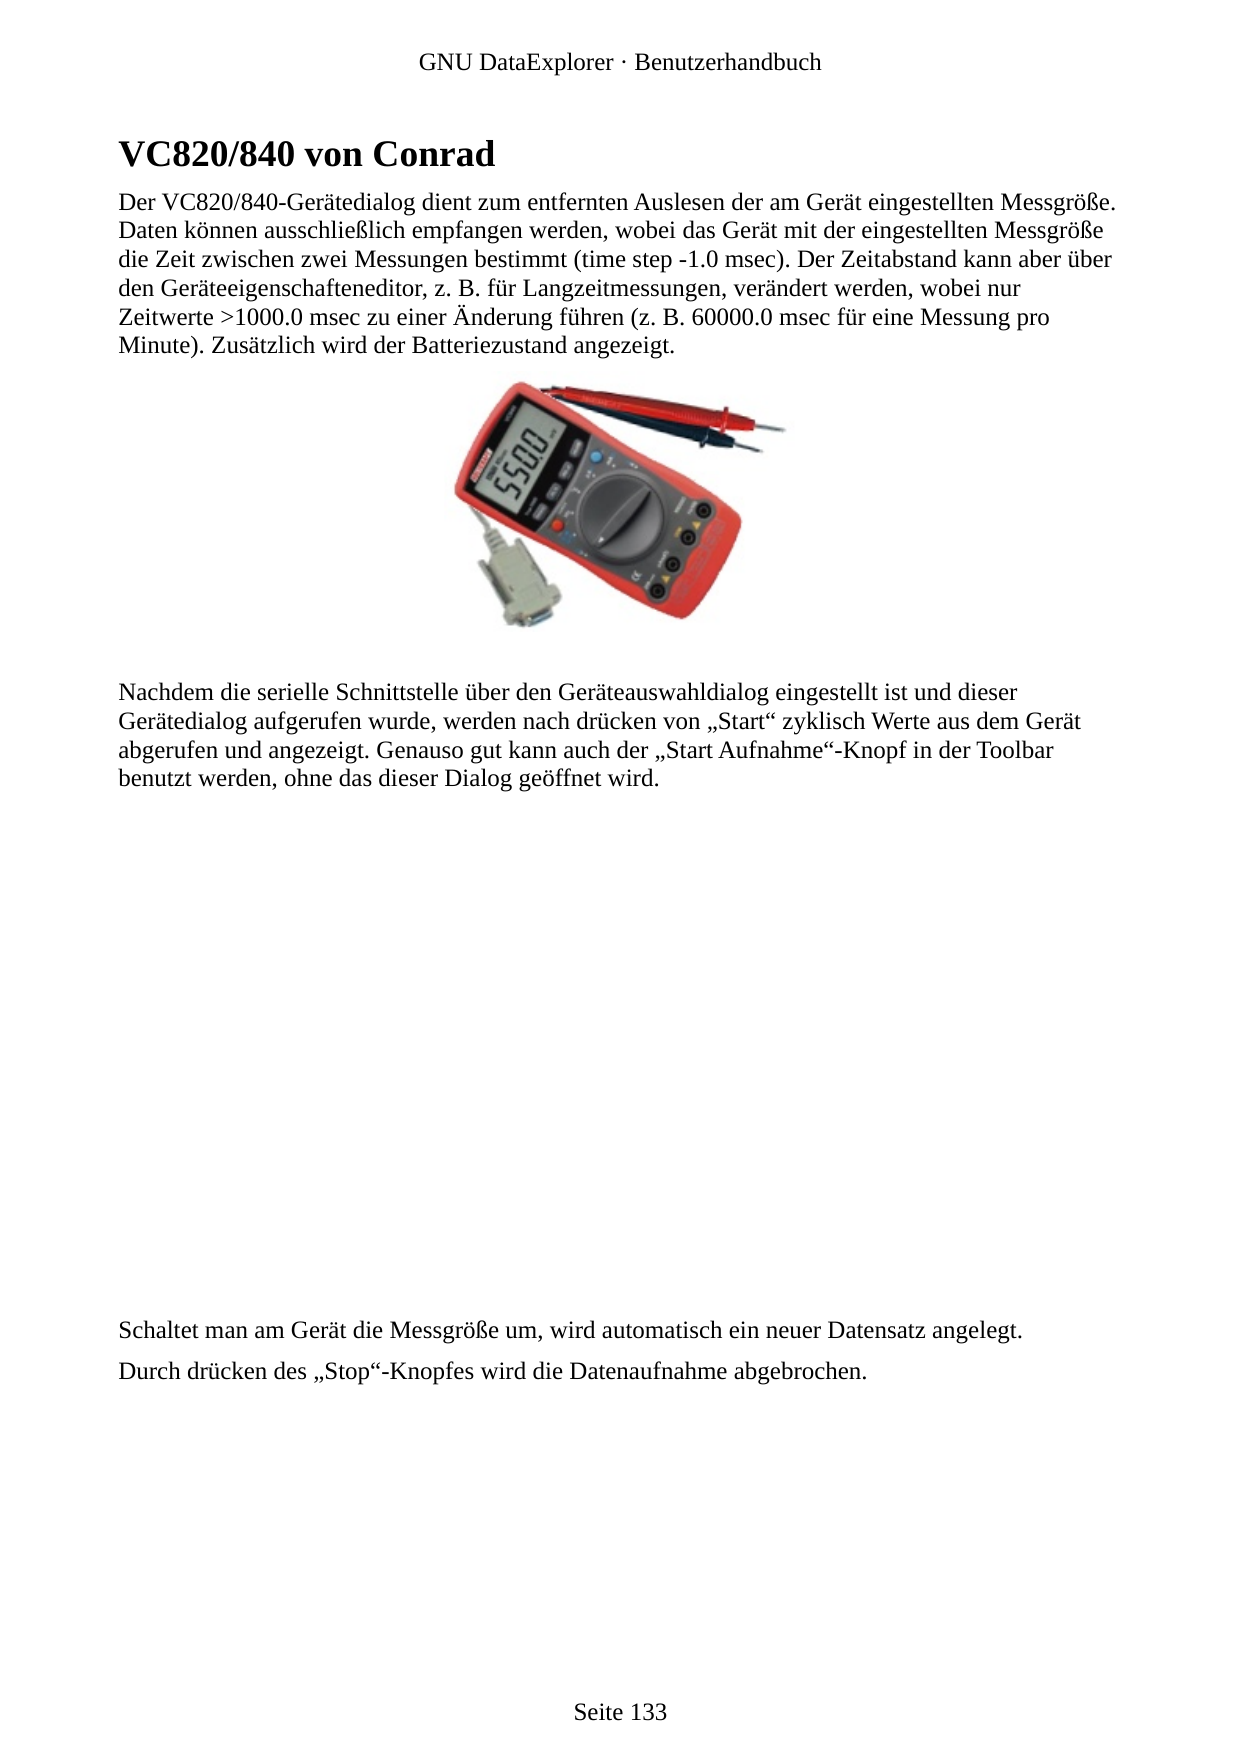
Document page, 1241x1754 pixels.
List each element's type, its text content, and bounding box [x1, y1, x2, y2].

picture [444, 371, 796, 632]
subtitle VC820/840 von Conrad [118, 131, 1122, 174]
text Nachdem die serielle Schnittstelle über den Geräteauswahldialog eingestellt ist und dieser Gerätedialog aufgerufen wurde, werden nach drücken von „Start“ zyklisch Werte aus dem Gerät abgerufen und angezeigt. Genauso gut kann auch der „Start Aufnahme“-Knopf in der Toolbar benutzt werden, ohne das dieser Dialog geöffnet wird. [118, 677, 1122, 792]
text Schaltet man am Gerät die Messgröße um, wird automatisch ein neuer Datensatz angelegt. [118, 1315, 1122, 1344]
text Der VC820/840-Gerätedialog dient zum entfernten Auslesen der am Gerät eingestellten Messgröße. Daten können ausschließlich empfangen werden, wobei das Gerät mit der eingestellten Messgröße die Zeit zwischen zwei Messungen bestimmt (time step -1.0 msec). Der Zeitabstand kann aber über den Geräteeigenschafteneditor, z. B. für Langzeitmessungen, verändert werden, wobei nur Zeitwerte >1000.0 msec zu einer Änderung führen (z. B. 60000.0 msec für eine Messung pro Minute). Zusätzlich wird der Batteriezustand angezeigt. [118, 187, 1122, 359]
text Durch drücken des „Stop“-Knopfes wird die Datenaufnahme abgebrochen. [118, 1356, 1122, 1385]
